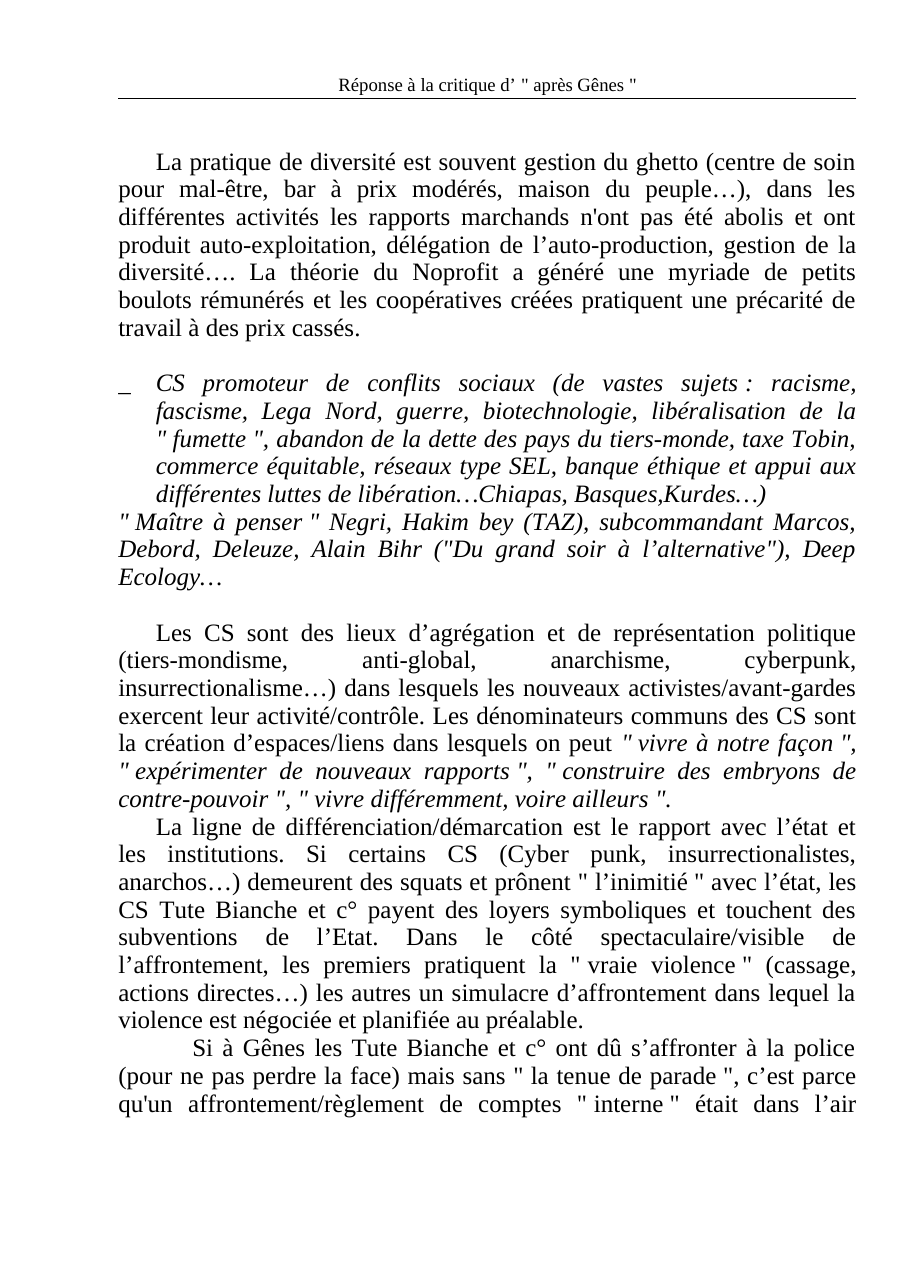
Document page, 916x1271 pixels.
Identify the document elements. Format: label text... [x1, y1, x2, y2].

text La ligne de différenciation/démarcation est le rapport avec l’état et les institutions. Si certains CS (Cyber punk, insurrectionalistes, anarchos…) demeurent des squats et prônent " l’inimitié " avec l’état, les CS Tute Bianche et c° payent des loyers symboliques et touchent des subventions de l’Etat. Dans le côté spectaculaire/visible de l’affrontement, les premiers pratiquent la " vraie violence " (cassage, actions directes…) les autres un simulacre d’affrontement dans lequel la violence est négociée et planifiée au préalable. [118, 813, 856, 1034]
text Les CS sont des lieux d’agrégation et de représentation politique (tiers-mondisme, anti-global, anarchisme, cyberpunk, insurrectionalisme…) dans lesquels les nouveaux activistes/avant-gardes exercent leur activité/contrôle. Les dénominateurs communs des CS sont la création d’espaces/liens dans lesquels on peut " vivre à notre façon ", " expérimenter de nouveaux rapports ", " construire des embryons de contre-pouvoir ", " vivre différemment, voire ailleurs ". [118, 619, 856, 813]
text La pratique de diversité est souvent gestion du ghetto (centre de soin pour mal-être, bar à prix modérés, maison du peuple…), dans les différentes activités les rapports marchands n'ont pas été abolis et ont produit auto-exploitation, délégation de l’auto-production, gestion de la diversité…. La théorie du Noprofit a généré une myriade de petits boulots rémunérés et les coopératives créées pratiquent une précarité de travail à des prix cassés. [118, 148, 856, 342]
list _ CS promoteur de conflits sociaux (de vastes sujets : racisme, fascisme, Lega Nord, guerre, biotechnologie, libéralisation de la " fumette ", abandon de la dette des pays du tiers-monde, taxe Tobin, commerce équitable, réseaux type SEL, banque éthique et appui aux différentes luttes de libération…Chiapas, Basques,Kurdes…) [118, 369, 856, 508]
list " Maître à penser " Negri, Hakim bey (TAZ), subcommandant Marcos, Debord, Deleuze, Alain Bihr ("Du grand soir à l’alternative"), Deep Ecology… [118, 508, 856, 591]
text Si à Gênes les Tute Bianche et c° ont dû s’affronter à la police (pour ne pas perdre la face) mais sans " la tenue de parade ", c’est parce qu'un affrontement/règlement de comptes " interne " était dans l’air [118, 1034, 856, 1117]
